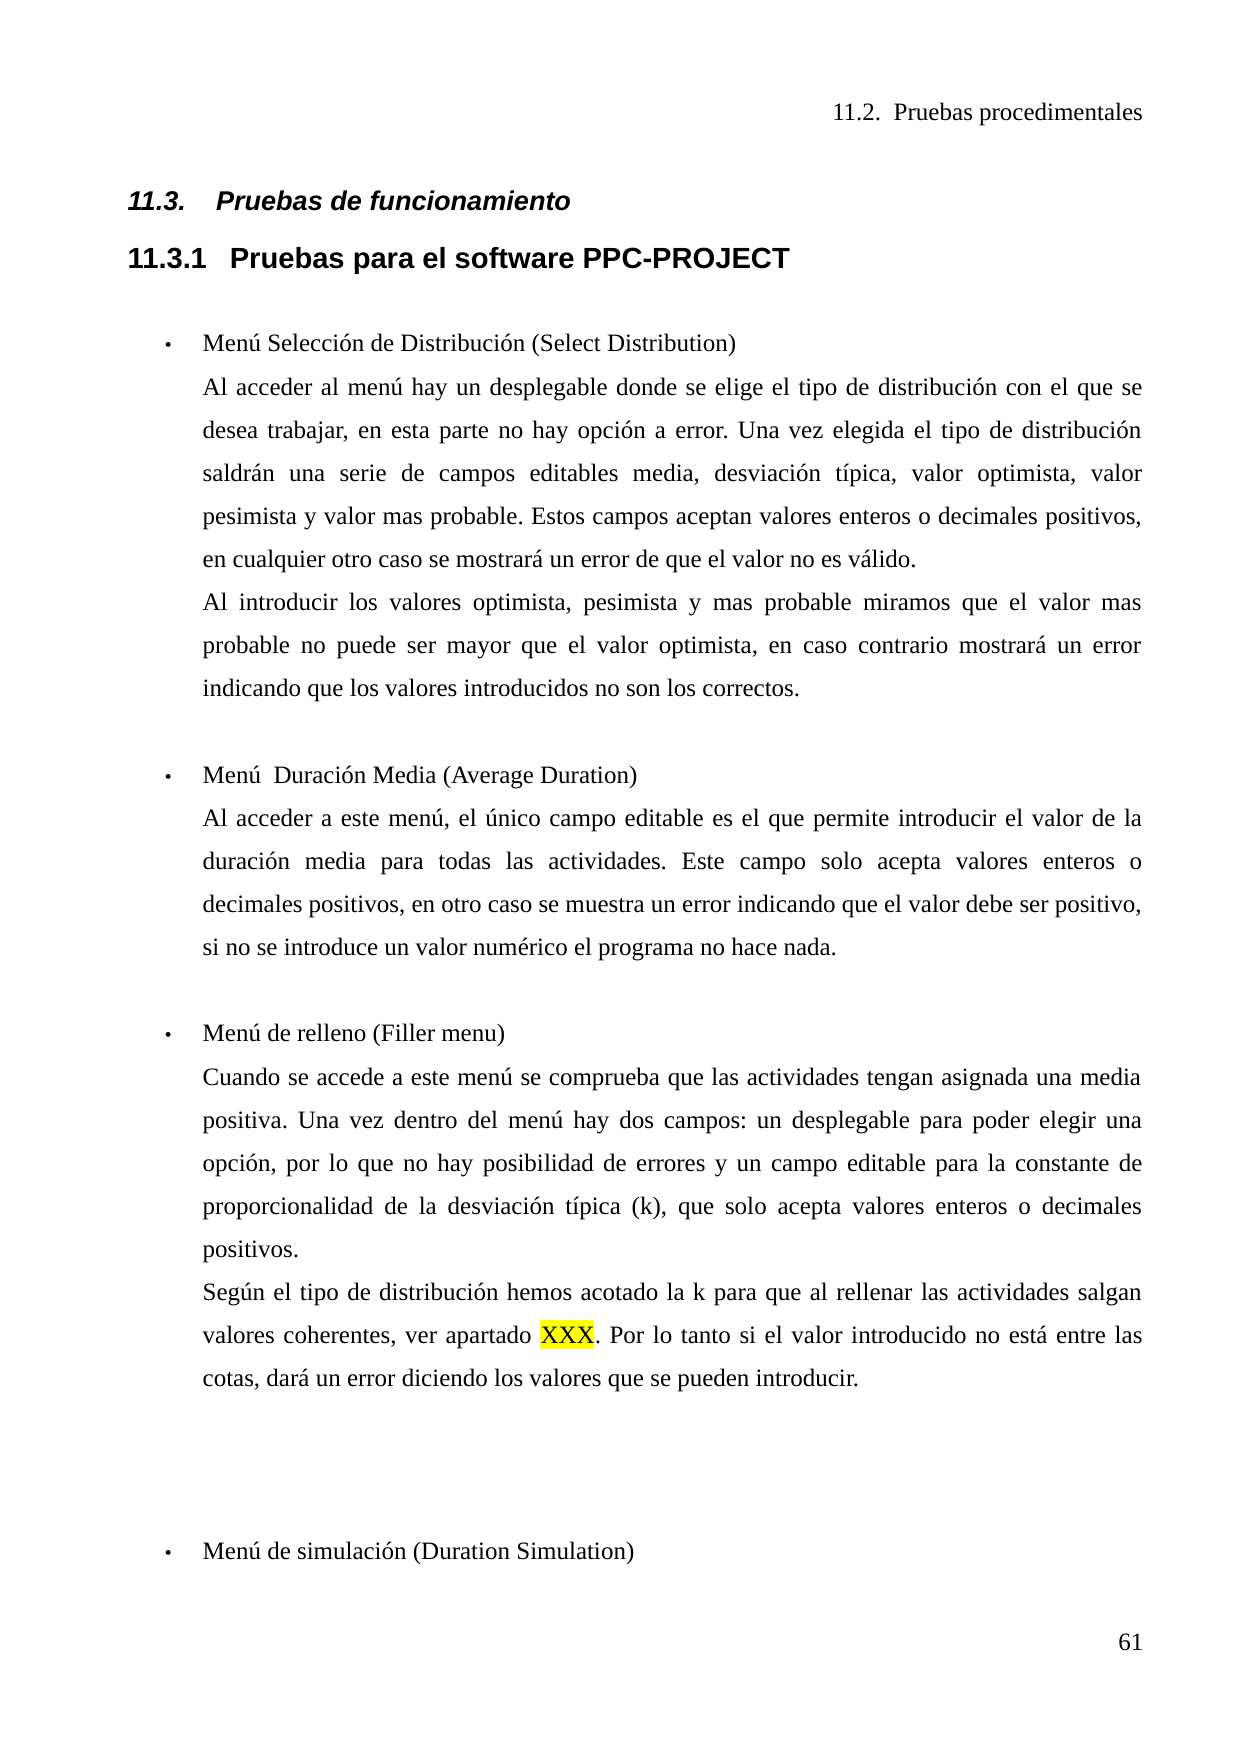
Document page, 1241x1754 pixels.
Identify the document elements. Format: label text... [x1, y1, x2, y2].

subtitle Pruebas para el software PPC-PROJECT [127, 241, 1143, 275]
list Menú de simulación (Duration Simulation) [165, 1536, 1143, 1565]
list Al introducir los valores optimista, pesimista y mas probable miramos que el valor mas probable no puede ser mayor que el valor optimista, en caso contrario mostrará un error indicando que los valores introducidos no son los correctos. [165, 587, 1143, 702]
list Al acceder a este menú, el único campo editable es el que permite introducir el valor de la duración media para todas las actividades. Este campo solo acepta valores enteros o decimales positivos, en otro caso se muestra un error indicando que el valor debe ser positivo, si no se introduce un valor numérico el programa no hace nada. [165, 803, 1143, 961]
list Según el tipo de distribución hemos acotado la k para que al rellenar las actividades salgan valores coherentes, ver apartado XXX. Por lo tanto si el valor introducido no está entre las cotas, dará un error diciendo los valores que se pueden introducir. [165, 1277, 1143, 1392]
list Menú de relleno (Filler menu) [165, 1018, 1143, 1047]
list Cuando se accede a este menú se comprueba que las actividades tengan asignada una media positiva. Una vez dentro del menú hay dos campos: un desplegable para poder elegir una opción, por lo que no hay posibilidad de errores y un campo editable para la constante de proporcionalidad de la desviación típica (k), que solo acepta valores enteros o decimales positivos. [165, 1062, 1143, 1263]
list Menú Selección de Distribución (Select Distribution) [165, 328, 1143, 357]
list Al acceder al menú hay un desplegable donde se elige el tipo de distribución con el que se desea trabajar, en esta parte no hay opción a error. Una vez elegida el tipo de distribución saldrán una serie de campos editables media, desviación típica, valor optimista, valor pesimista y valor mas probable. Estos campos aceptan valores enteros o decimales positivos, en cualquier otro caso se mostrará un error de que el valor no es válido. [165, 372, 1143, 573]
subtitle Pruebas de funcionamiento [127, 185, 1143, 216]
list Menú Duración Media (Average Duration) [165, 760, 1143, 788]
